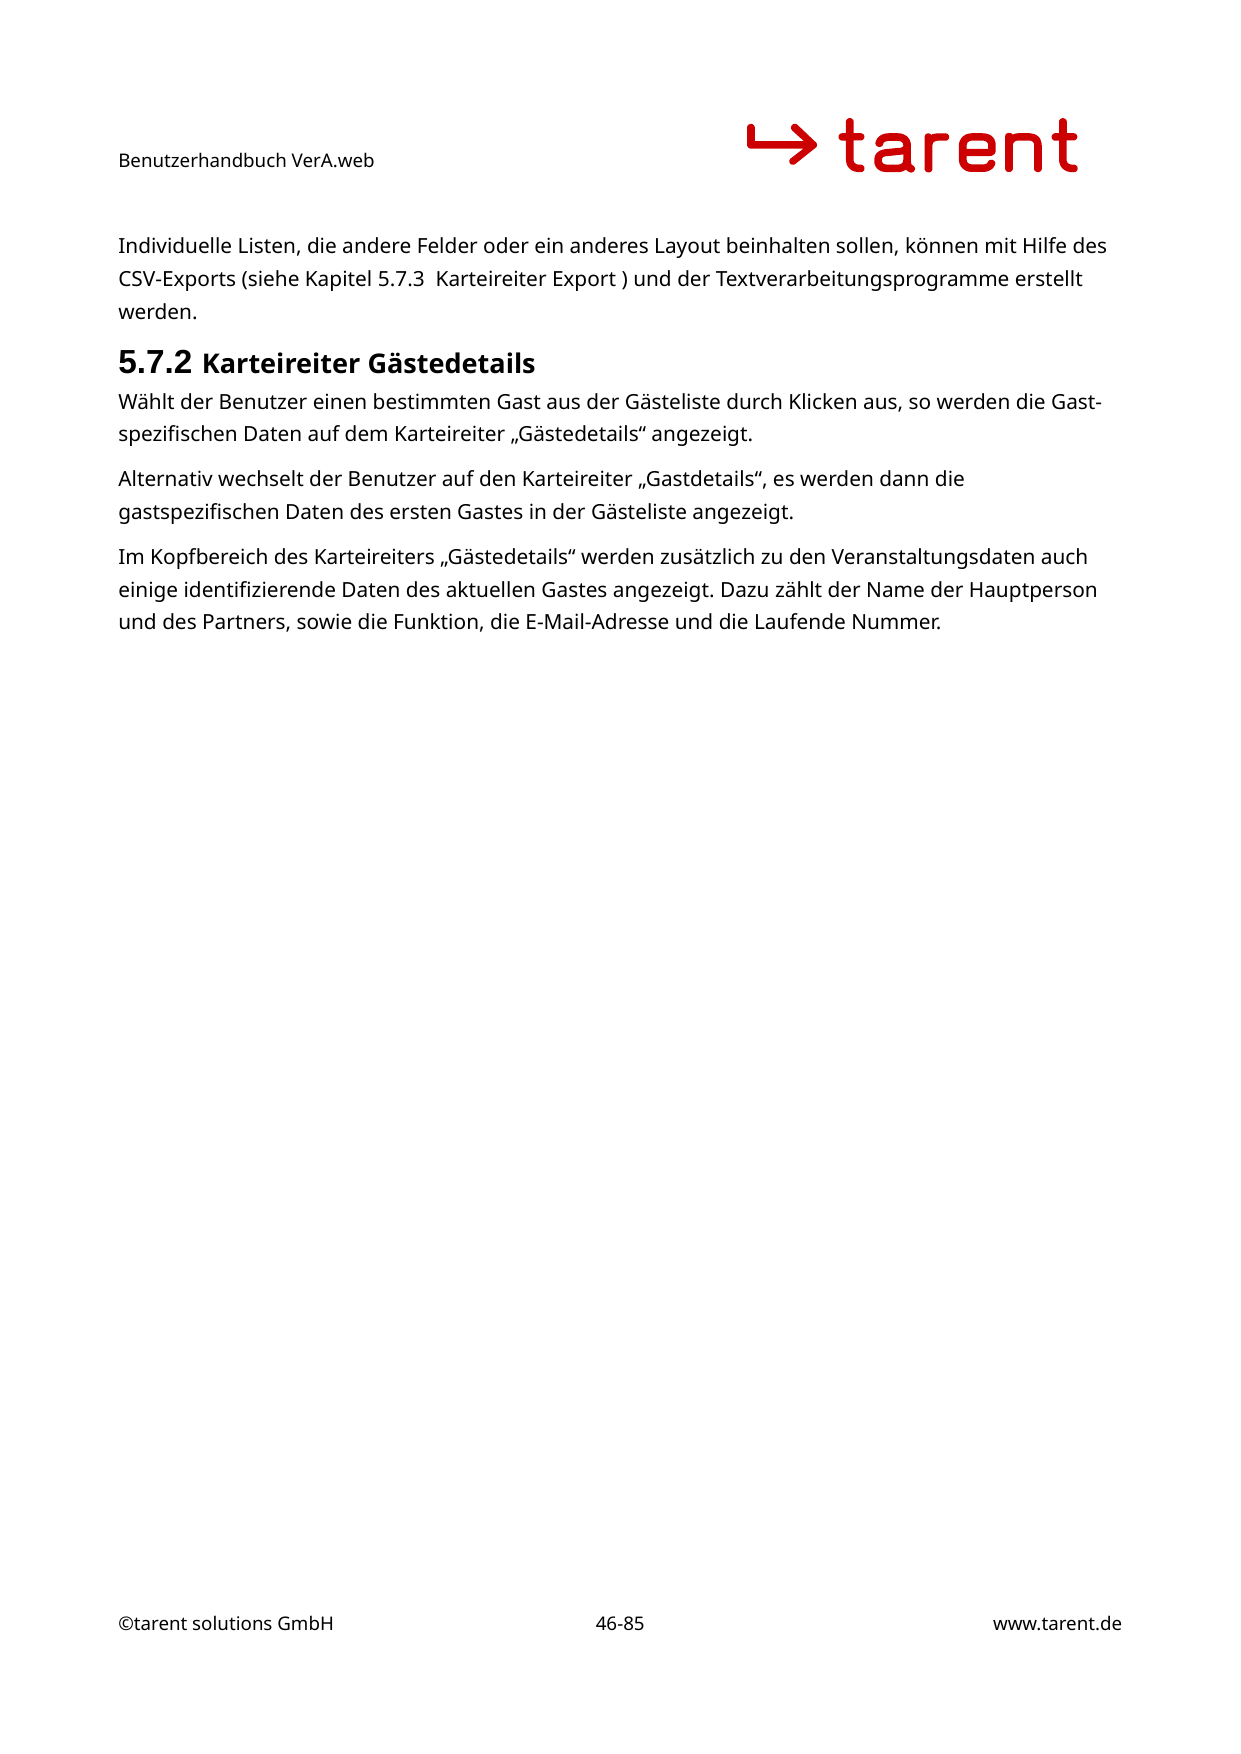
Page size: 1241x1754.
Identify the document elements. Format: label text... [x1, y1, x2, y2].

text Wählt der Benutzer einen bestimmten Gast aus der Gästeliste durch Klicken aus, so werden die Gast-spezifischen Daten auf dem Karteireiter „Gästedetails“ angezeigt. [118, 387, 1122, 448]
text Individuelle Listen, die andere Felder oder ein anderes Layout beinhalten sollen, können mit Hilfe des CSV-Exports (siehe Kapitel 5.7.3 Karteireiter Export ) und der Textverarbeitungsprogramme erstellt werden. [118, 232, 1122, 325]
text Im Kopfbereich des Karteireiters „Gästedetails“ werden zusätzlich zu den Veranstaltungsdaten auch einige identifizierende Daten des aktuellen Gastes angezeigt. Dazu zählt der Name der Hauptperson und des Partners, sowie die Funktion, die E-Mail-Adresse und die Laufende Nummer. [118, 542, 1122, 636]
subtitle Karteireiter Gästedetails [118, 342, 1122, 381]
text Alternativ wechselt der Benutzer auf den Karteireiter „Gastdetails“, es werden dann die gastspezifischen Daten des ersten Gastes in der Gästeliste angezeigt. [118, 464, 1122, 526]
